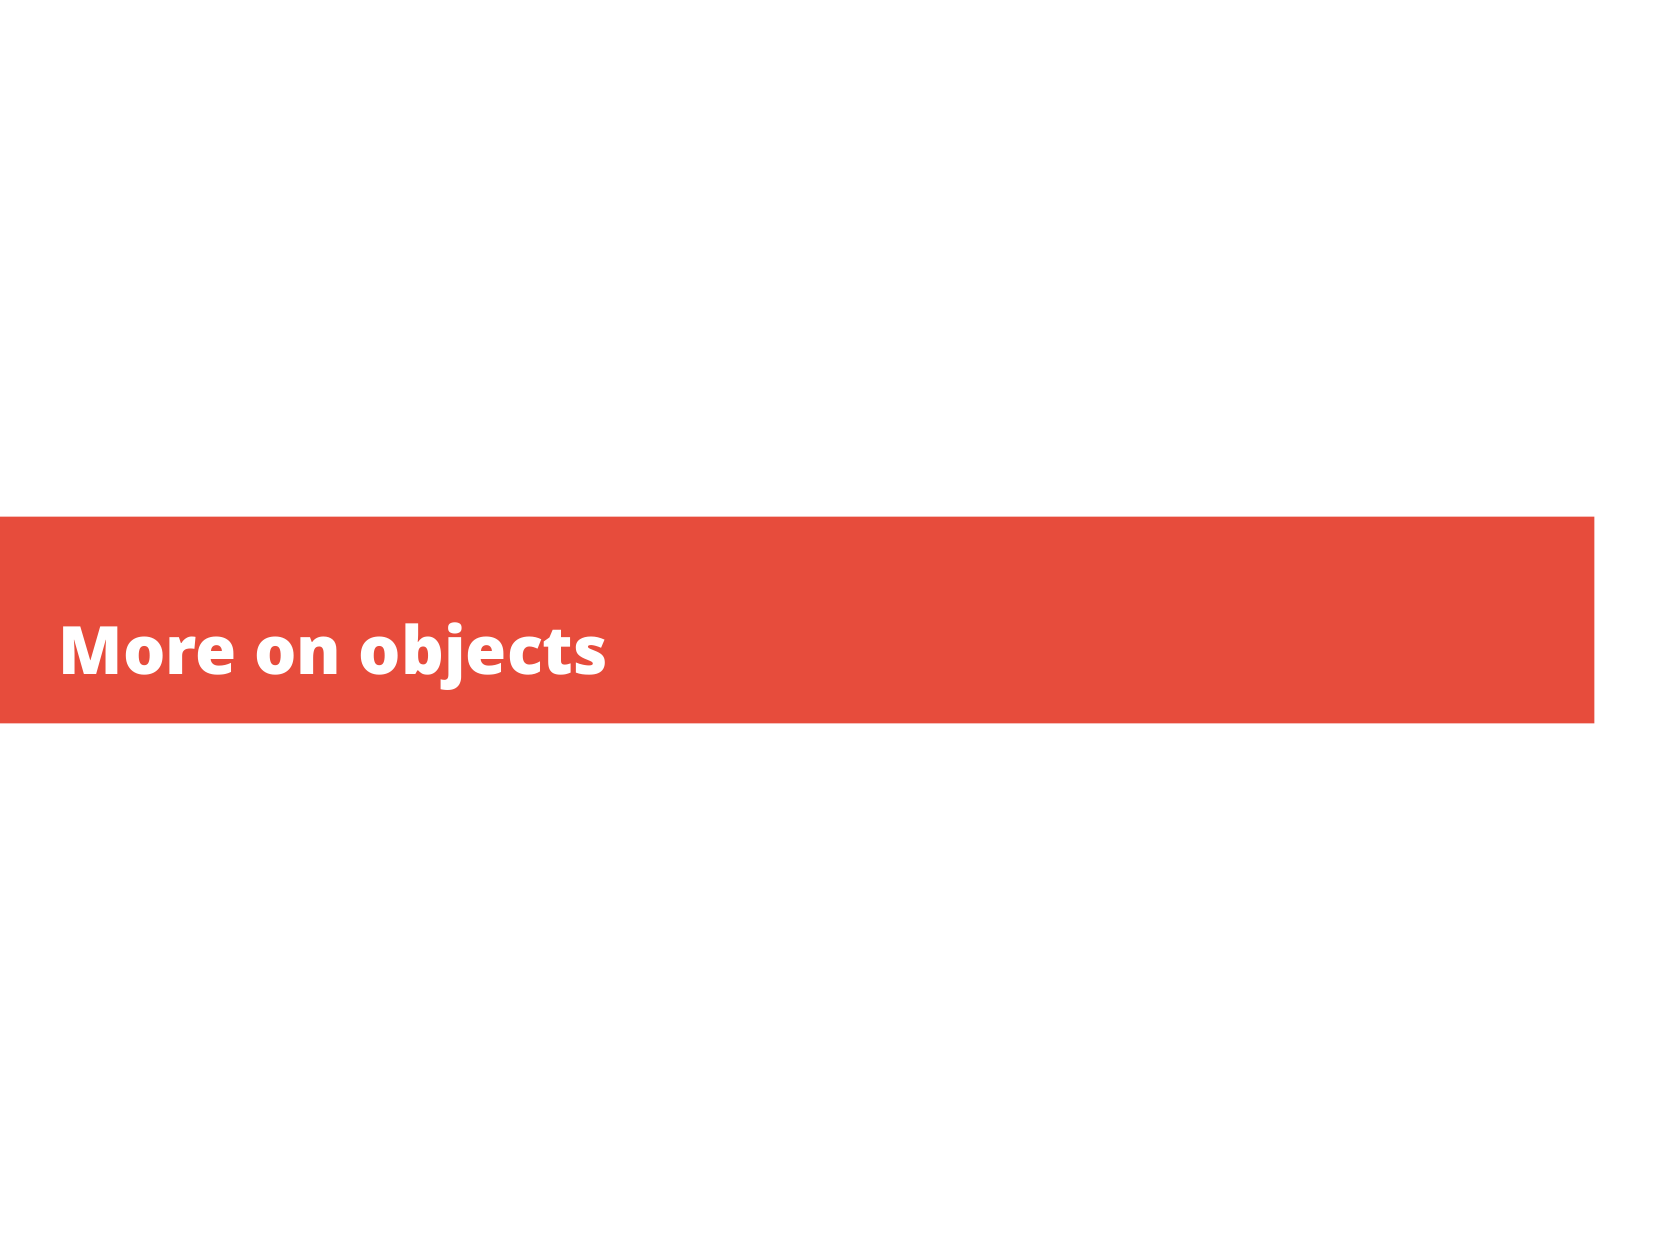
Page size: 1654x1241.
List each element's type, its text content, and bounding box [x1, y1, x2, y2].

title More on objects [59, 546, 1595, 694]
